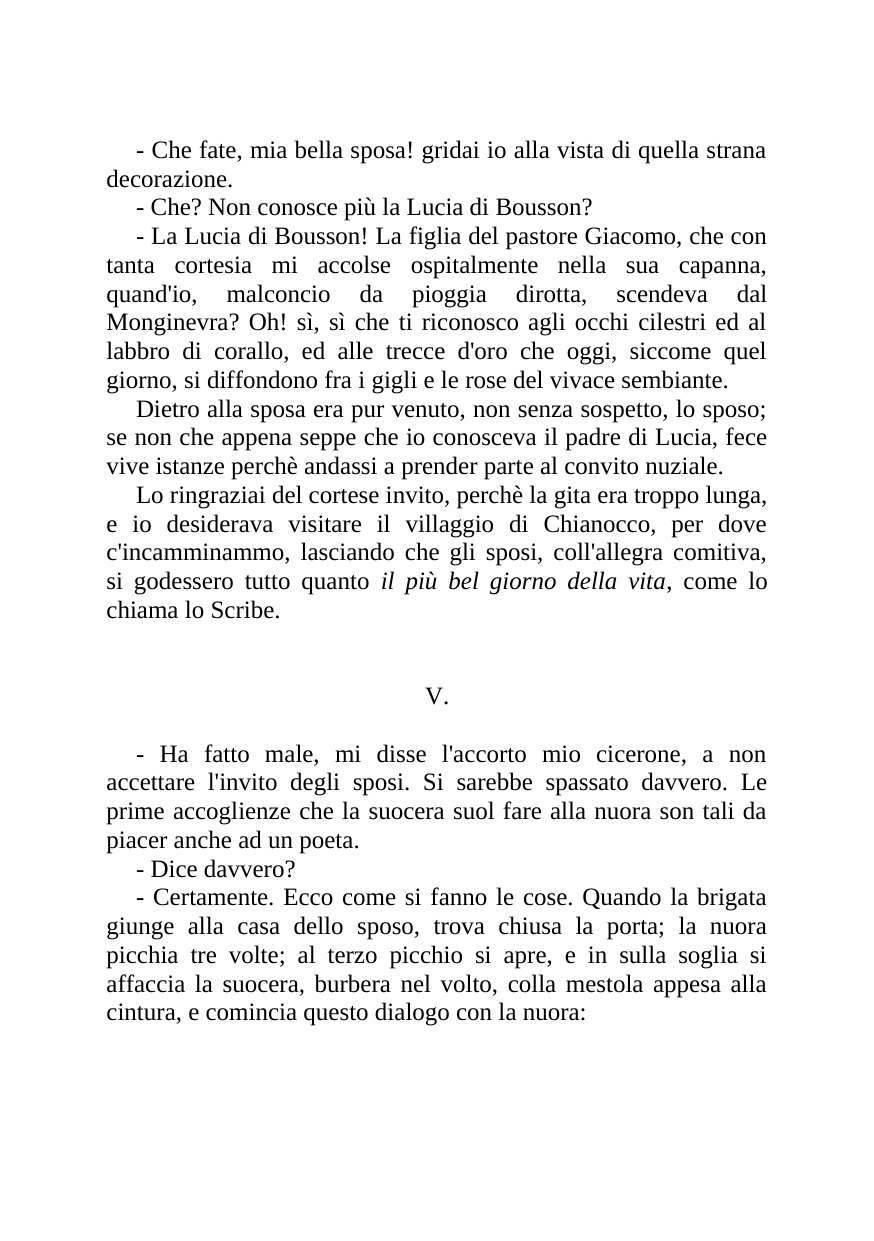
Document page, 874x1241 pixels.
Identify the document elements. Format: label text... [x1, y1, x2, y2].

text - Dice davvero? [106, 854, 768, 882]
text - La Lucia di Bousson! La figlia del pastore Giacomo, che con tanta cortesia mi accolse ospitalmente nella sua capanna, quand'io, malconcio da pioggia dirotta, scendeva dal Monginevra? Oh! sì, sì che ti riconosco agli occhi cilestri ed al labbro di corallo, ed alle trecce d'oro che oggi, siccome quel giorno, si diffondono fra i gigli e le rose del vivace sembiante. [106, 221, 768, 394]
text Dietro alla sposa era pur venuto, non senza sospetto, lo sposo; se non che appena seppe che io conosceva il padre di Lucia, fece vive istanze perchè andassi a prender parte al convito nuziale. [106, 394, 768, 480]
text - Che? Non conosce più la Lucia di Bousson? [106, 192, 768, 221]
text V. [106, 681, 768, 710]
text Lo ringraziai del cortese invito, perchè la gita era troppo lunga, e io desiderava visitare il villaggio di Chianocco, per dove c'incamminammo, lasciando che gli sposi, coll'allegra comitiva, si godessero tutto quanto il più bel giorno della vita, come lo chiama lo Scribe. [106, 480, 768, 624]
text - Ha fatto male, mi disse l'accorto mio cicerone, a non accettare l'invito degli sposi. Si sarebbe spassato davvero. Le prime accoglienze che la suocera suol fare alla nuora son tali da piacer anche ad un poeta. [106, 739, 768, 854]
text - Che fate, mia bella sposa! gridai io alla vista di quella strana decorazione. [106, 135, 768, 192]
text - Certamente. Ecco come si fanno le cose. Quando la brigata giunge alla casa dello sposo, trova chiusa la porta; la nuora picchia tre volte; al terzo picchio si apre, e in sulla soglia si affaccia la suocera, burbera nel volto, colla mestola appesa alla cintura, e comincia questo dialogo con la nuora: [106, 882, 768, 1026]
